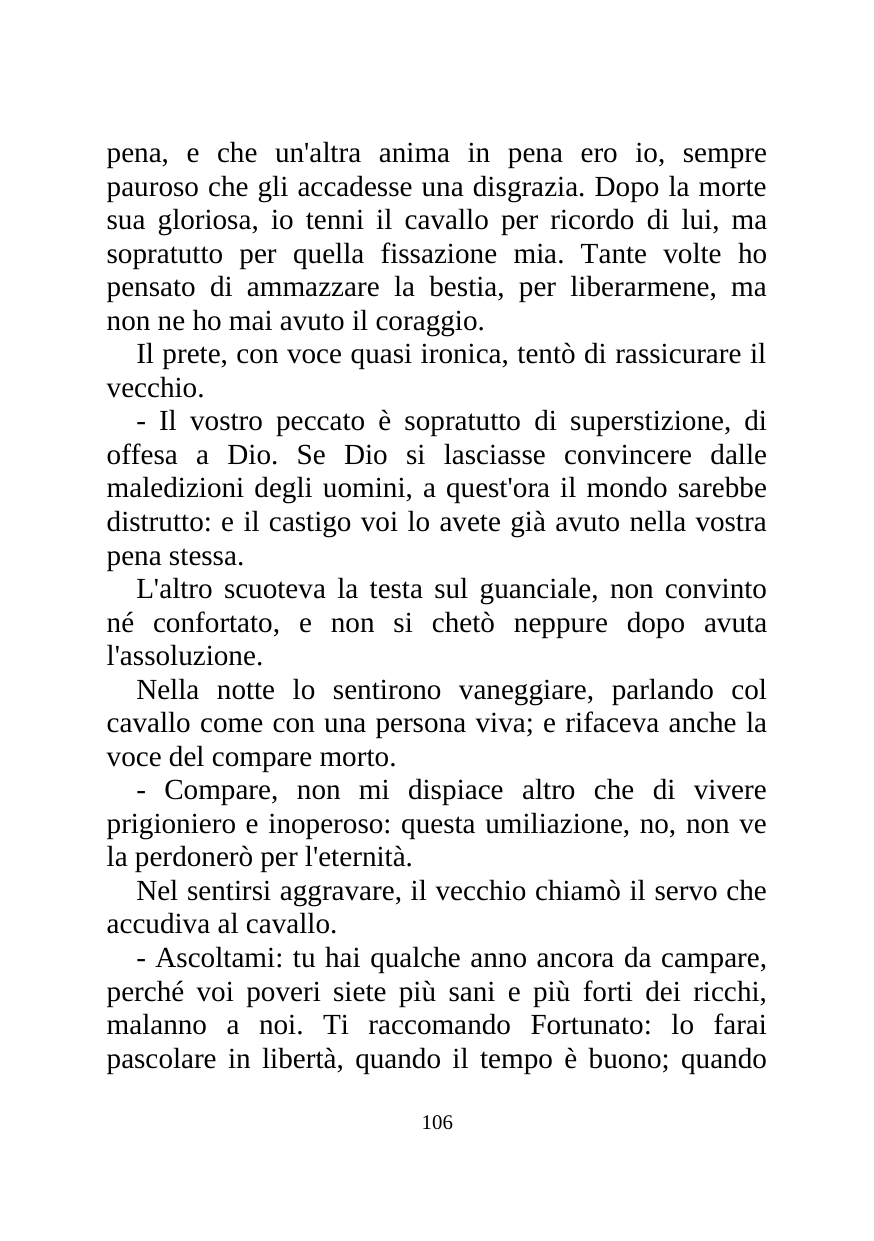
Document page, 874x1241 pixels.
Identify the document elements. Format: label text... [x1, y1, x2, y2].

text L'altro scuoteva la testa sul guanciale, non convinto né confortato, e non si chetò neppure dopo avuta l'assoluzione. [106, 571, 768, 672]
text - Ascoltami: tu hai qualche anno ancora da campare, perché voi poveri siete più sani e più forti dei ricchi, malanno a noi. Ti raccomando Fortunato: lo farai pascolare in libertà, quando il tempo è buono; quando [106, 940, 768, 1074]
text - Il vostro peccato è sopratutto di superstizione, di offesa a Dio. Se Dio si lasciasse convincere dalle maledizioni degli uomini, a quest'ora il mondo sarebbe distrutto: e il castigo voi lo avete già avuto nella vostra pena stessa. [106, 403, 768, 571]
text Il prete, con voce quasi ironica, tentò di rassicurare il vecchio. [106, 336, 768, 403]
text Nella notte lo sentirono vaneggiare, parlando col cavallo come con una persona viva; e rifaceva anche la voce del compare morto. [106, 672, 768, 772]
text - Compare, non mi dispiace altro che di vivere prigioniero e inoperoso: questa umiliazione, no, non ve la perdonerò per l'eternità. [106, 772, 768, 873]
text pena, e che un'altra anima in pena ero io, sempre pauroso che gli accadesse una disgrazia. Dopo la morte sua gloriosa, io tenni il cavallo per ricordo di lui, ma sopratutto per quella fissazione mia. Tante volte ho pensato di ammazzare la bestia, per liberarmene, ma non ne ho mai avuto il coraggio. [106, 135, 768, 336]
text Nel sentirsi aggravare, il vecchio chiamò il servo che accudiva al cavallo. [106, 873, 768, 940]
